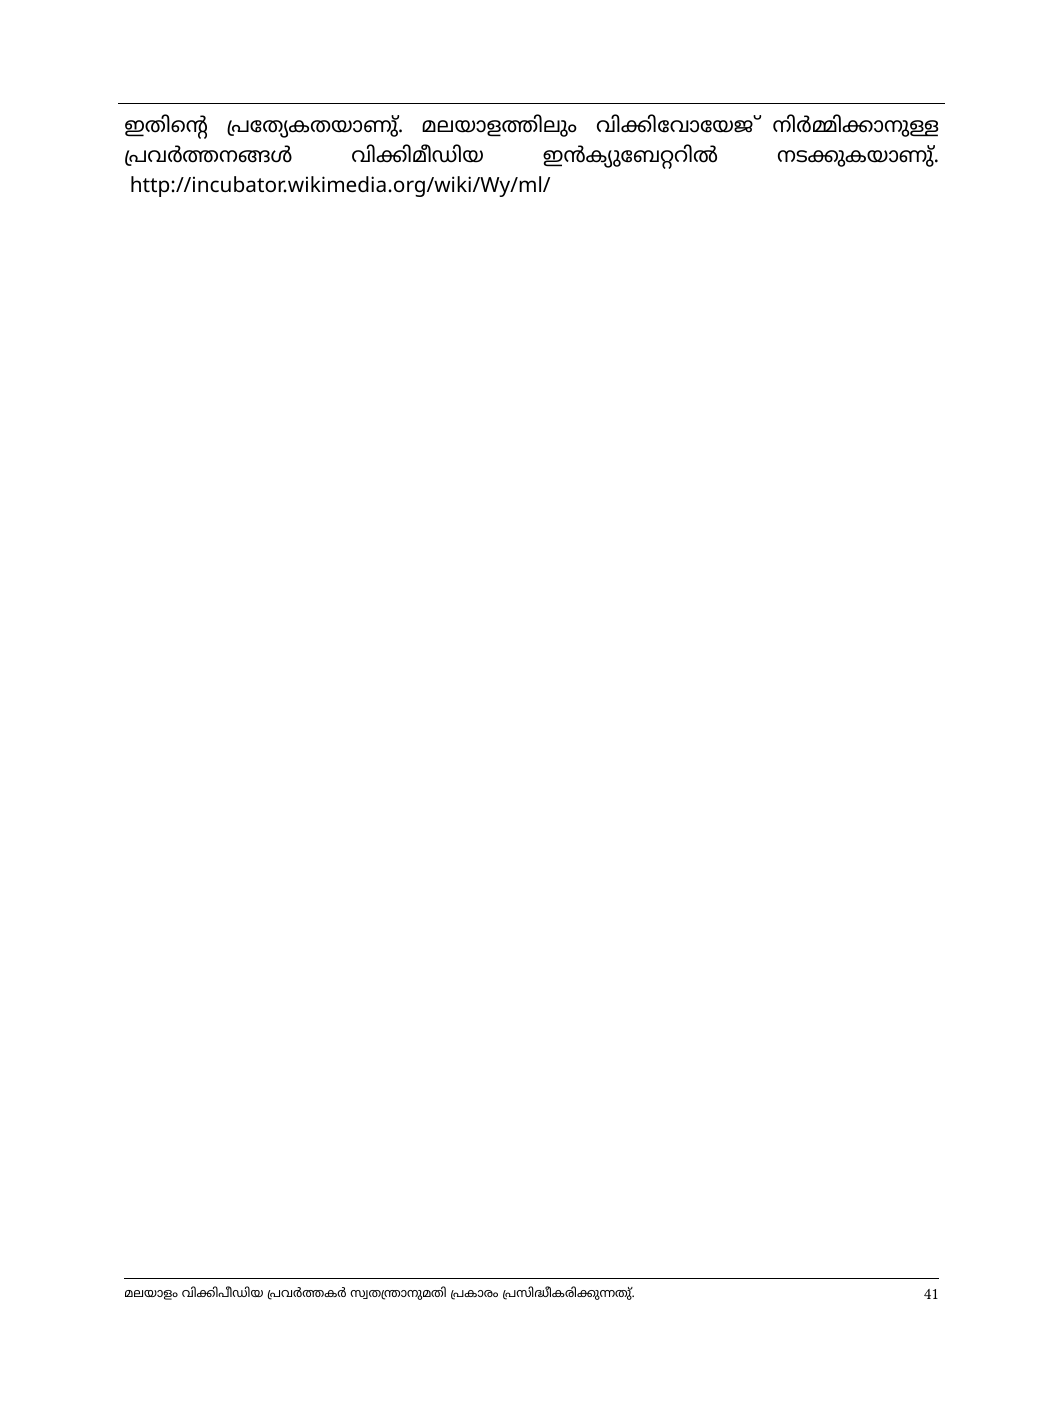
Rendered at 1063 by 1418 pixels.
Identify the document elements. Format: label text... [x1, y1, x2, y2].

text ഇതിന്റെ പ്രത്യേകതയാണു്. മലയാളത്തിലും വിക്കി‌വോയേജ് നിർമ്മിക്കാനുള്ള പ്രവർത്തനങ്ങൾ വിക്കിമീഡിയ ഇൻക്യുബേറ്ററിൽ നടക്കുകയാണു്. http://incubator.wikimedia.org/wiki/Wy/ml/ [124, 110, 939, 199]
